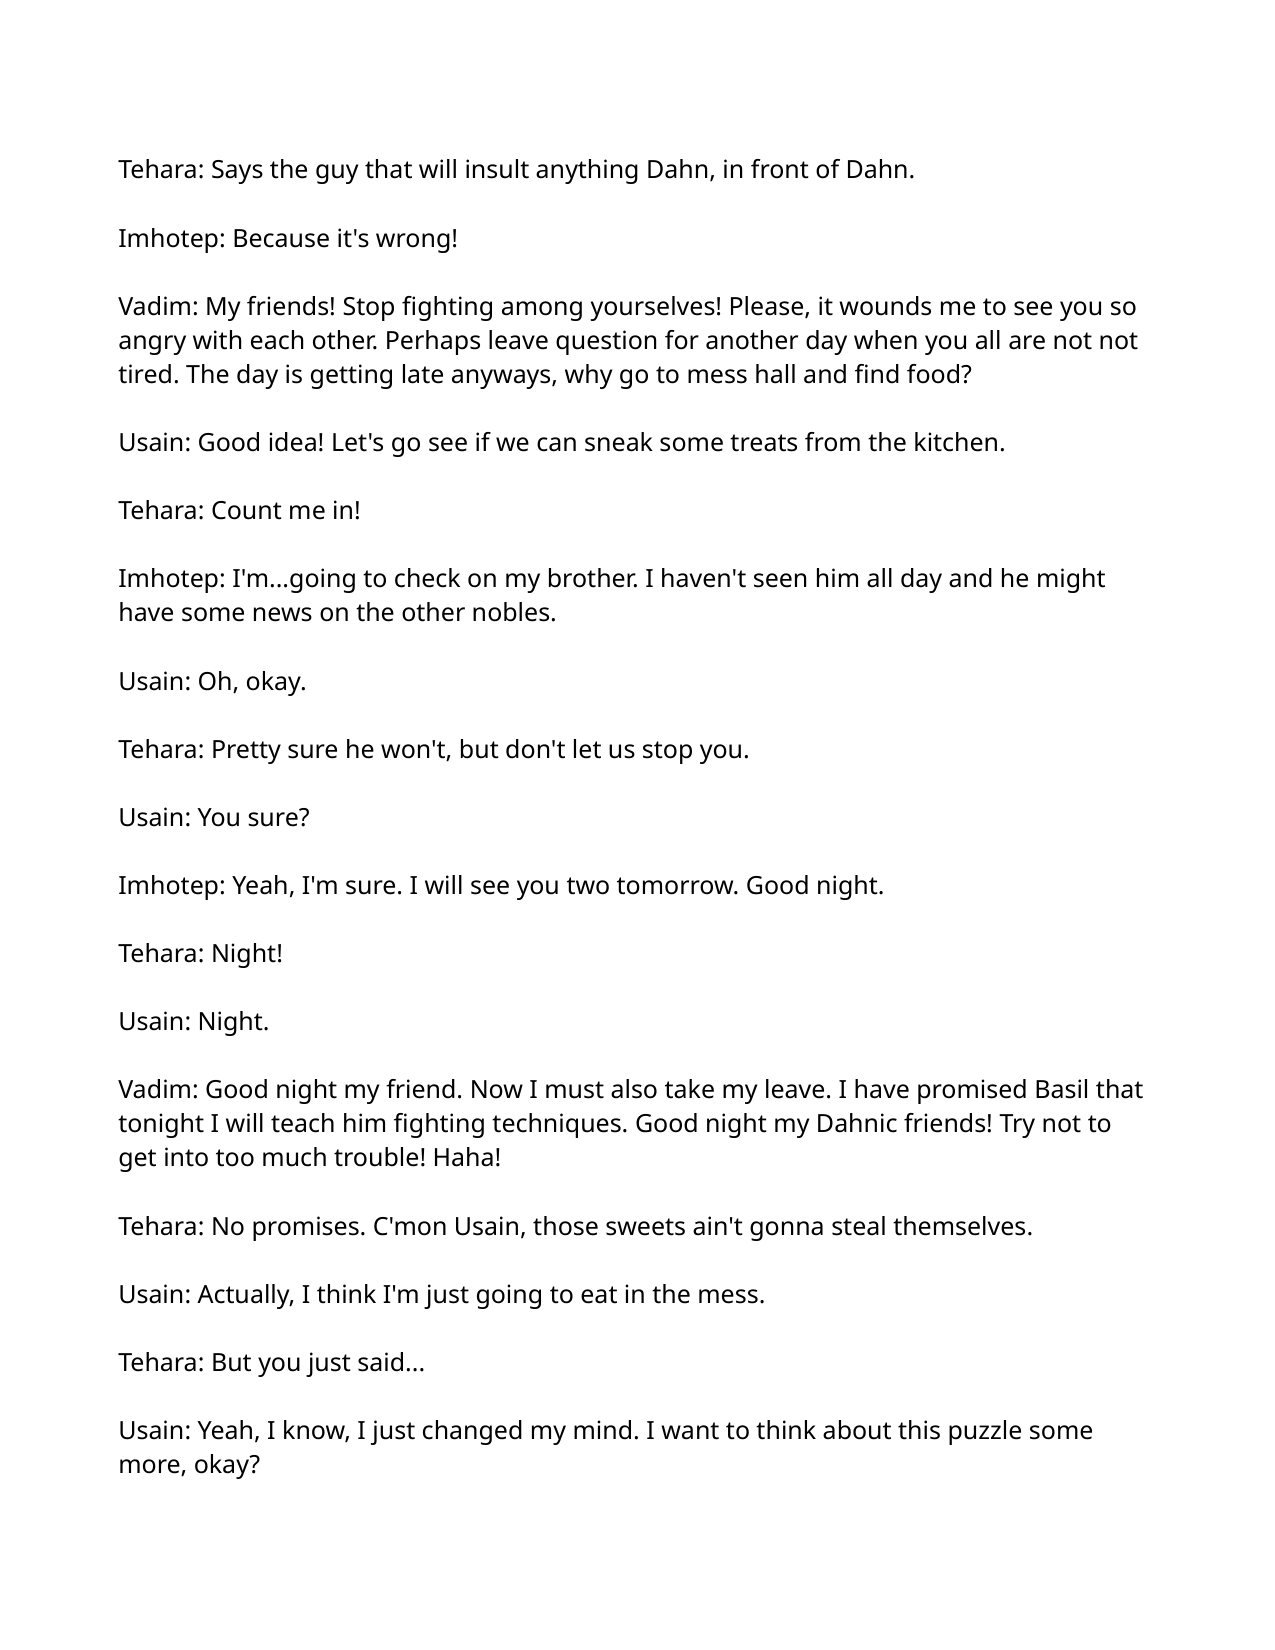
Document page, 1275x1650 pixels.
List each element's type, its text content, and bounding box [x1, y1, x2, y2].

text Vadim: Good night my friend. Now I must also take my leave. I have promised Basil that tonight I will teach him fighting techniques. Good night my Dahnic friends! Try not to get into too much trouble! Haha! [118, 1072, 1157, 1174]
text Imhotep: I'm...going to check on my brother. I haven't seen him all day and he might have some news on the other nobles. [118, 561, 1157, 629]
text Tehara: Night! [118, 936, 1157, 970]
text Tehara: Says the guy that will insult anything Dahn, in front of Dahn. [118, 152, 1157, 186]
text Usain: Good idea! Let's go see if we can sneak some treats from the kitchen. [118, 425, 1157, 459]
text Usain: Oh, okay. [118, 663, 1157, 697]
text Tehara: Count me in! [118, 493, 1157, 527]
text Usain: Actually, I think I'm just going to eat in the mess. [118, 1276, 1157, 1310]
text Usain: Yeah, I know, I just changed my mind. I want to think about this puzzle some more, okay? [118, 1412, 1157, 1481]
text Tehara: But you just said... [118, 1344, 1157, 1378]
text Imhotep: Because it's wrong! [118, 220, 1157, 254]
text Usain: You sure? [118, 799, 1157, 833]
text Imhotep: Yeah, I'm sure. I will see you two tomorrow. Good night. [118, 867, 1157, 902]
text Tehara: No promises. C'mon Usain, those sweets ain't gonna steal themselves. [118, 1208, 1157, 1242]
text Usain: Night. [118, 1004, 1157, 1038]
text Vadim: My friends! Stop fighting among yourselves! Please, it wounds me to see you so angry with each other. Perhaps leave question for another day when you all are not not tired. The day is getting late anyways, why go to mess hall and find food? [118, 288, 1157, 391]
text Tehara: Pretty sure he won't, but don't let us stop you. [118, 731, 1157, 765]
